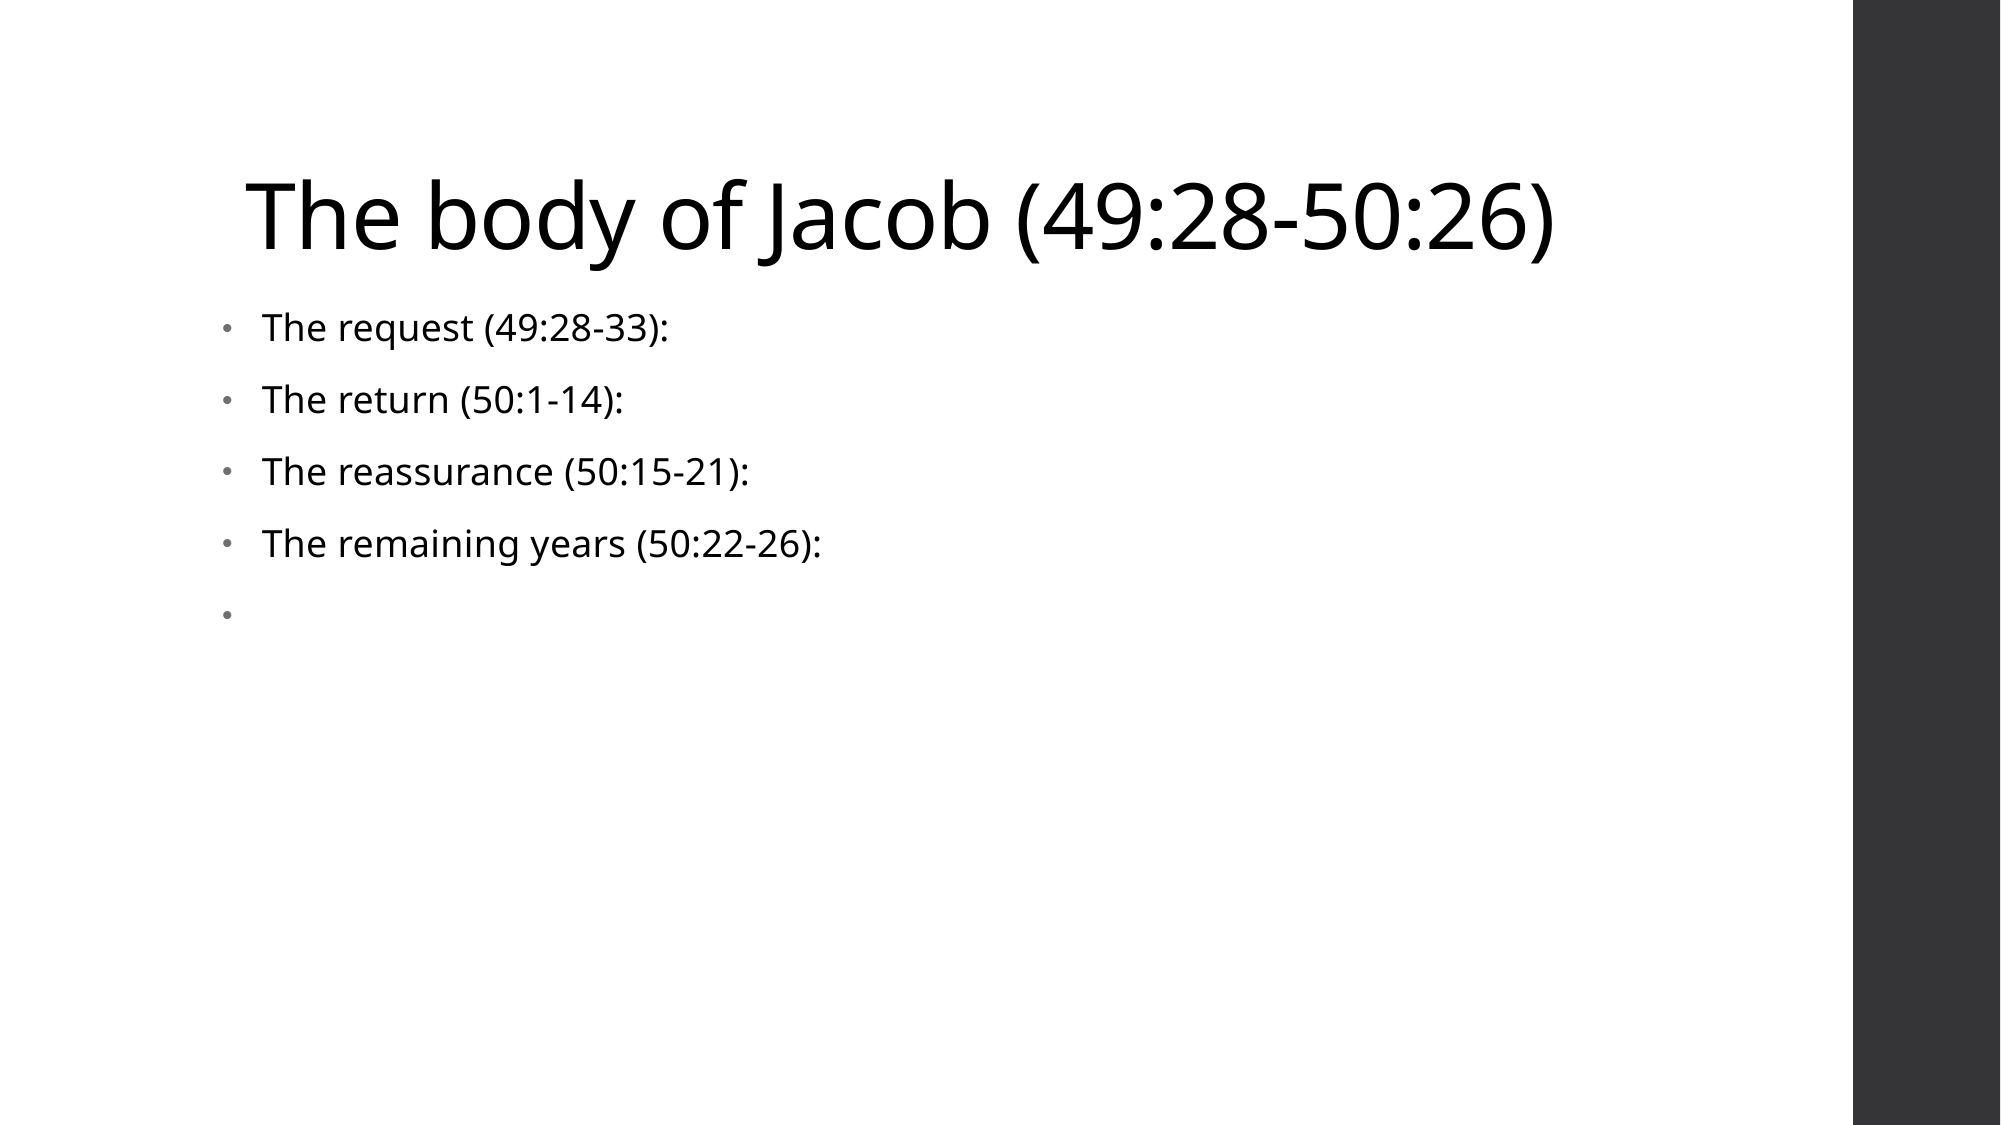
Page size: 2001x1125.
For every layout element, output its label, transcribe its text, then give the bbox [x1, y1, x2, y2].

title The body of Jacob (49:28-50:26) [206, 60, 1797, 278]
list The request (49:28-33): The return (50:1-14): The reassurance (50:15-21): The remaining years (50:22-26): [206, 299, 1617, 1014]
